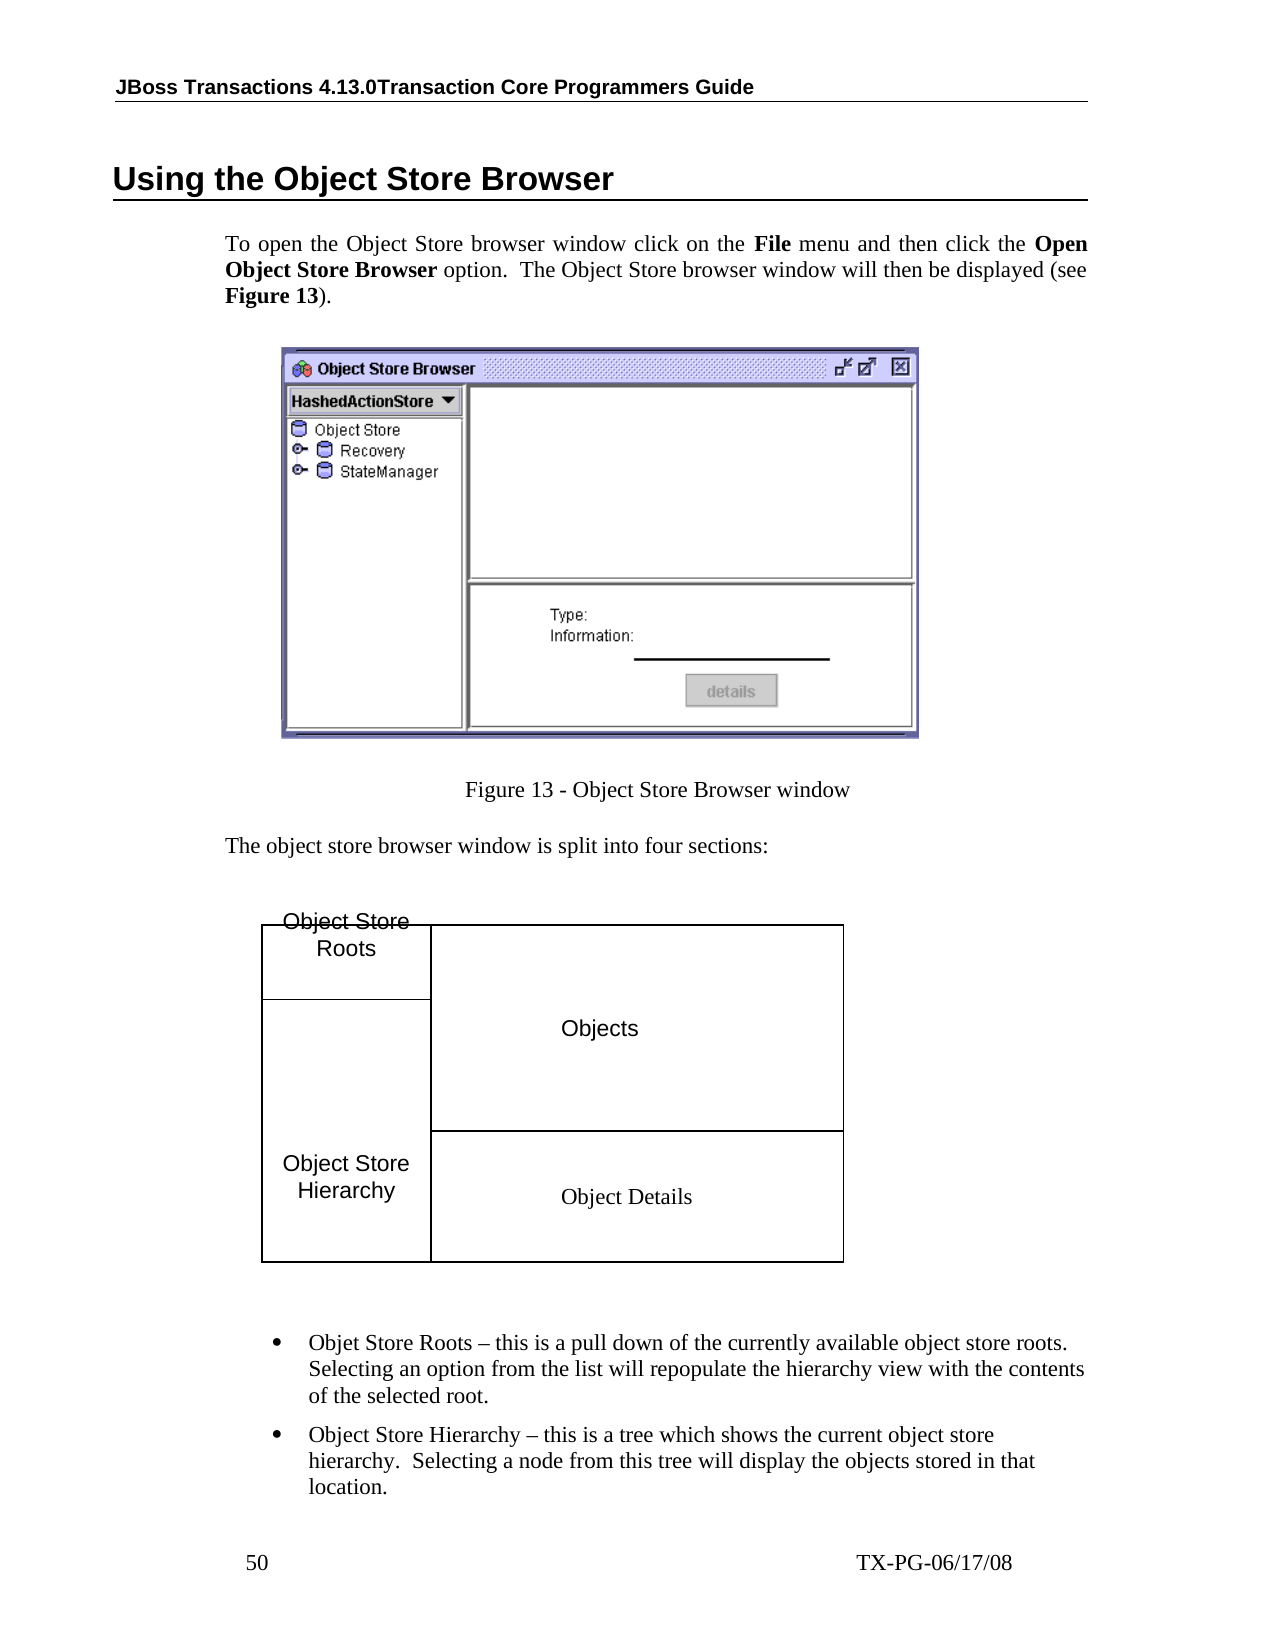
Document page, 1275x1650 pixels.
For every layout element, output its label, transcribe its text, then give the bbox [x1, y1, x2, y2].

list Object Store Hierarchy – this is a tree which shows the current object store hierarchy. Selecting a node from this tree will display the objects stored in that location. [273, 1421, 1088, 1500]
text The object store browser window is split into four sections: [225, 832, 1088, 858]
text Figure 13 - Object Store Browser window [228, 776, 1088, 803]
list Objet Store Roots – this is a pull down of the currently available object store roots. Selecting an option from the list will repopulate the hierarchy view with the contents of the selected root. [273, 1329, 1088, 1408]
text To open the Object Store browser window click on the File menu and then click the Open Object Store Browser option. The Object Store browser window will then be displayed (see Figure 13). [225, 230, 1088, 309]
subtitle Using the Object Store Browser [112, 159, 1088, 201]
